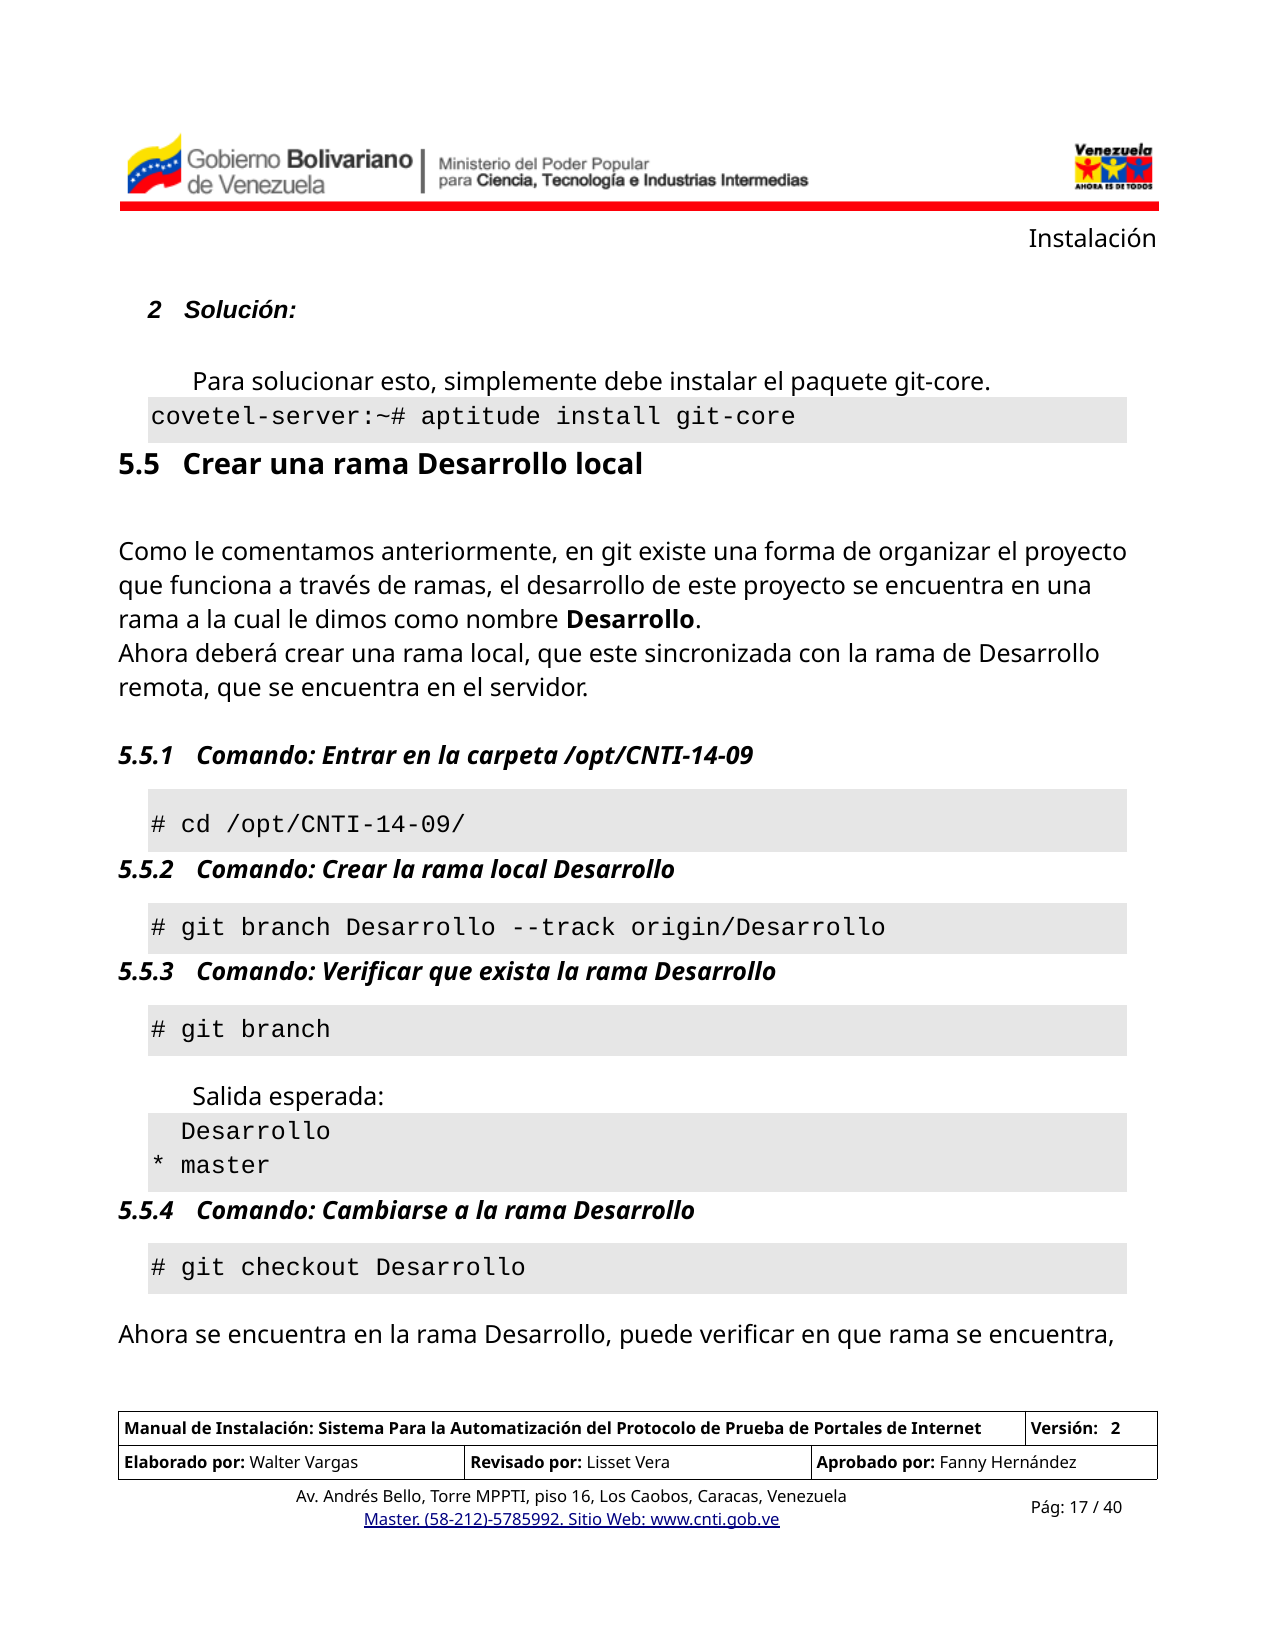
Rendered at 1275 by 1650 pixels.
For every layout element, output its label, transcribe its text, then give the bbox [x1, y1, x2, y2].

text Para solucionar esto, simplemente debe instalar el paquete git-core. [118, 336, 1157, 397]
text # cd /opt/CNTI-14-09/ [148, 789, 1127, 843]
text Ahora se encuentra en la rama Desarrollo, puede verificar en que rama se encuentra, [118, 1294, 1157, 1351]
text Como le comentamos anteriormente, en git existe una forma de organizar el proyecto que funciona a través de ramas, el desarrollo de este proyecto se encuentra en una rama a la cual le dimos como nombre Desarrollo. [118, 502, 1157, 636]
text # git branch Desarrollo --track origin/Desarrollo [148, 903, 1127, 946]
subtitle Comando: Crear la rama local Desarrollo [118, 852, 1157, 886]
text Ahora deberá crear una rama local, que este sincronizada con la rama de Desarrollo remota, que se encuentra en el servidor. [118, 636, 1157, 704]
text # git checkout Desarrollo [148, 1243, 1127, 1286]
subtitle Comando: Entrar en la carpeta /opt/CNTI-14-09 [118, 738, 1157, 772]
subtitle Solución: [148, 295, 1157, 324]
subtitle Crear una rama Desarrollo local [118, 443, 1157, 483]
subtitle Comando: Verificar que exista la rama Desarrollo [118, 954, 1157, 988]
text covetel-server:~# aptitude install git-core [148, 397, 1127, 434]
text # git branch [148, 1005, 1127, 1048]
text Salida esperada: [118, 1056, 1157, 1113]
text * master [148, 1147, 1127, 1184]
subtitle Comando: Cambiarse a la rama Desarrollo [118, 1192, 1157, 1226]
picture [120, 125, 1159, 211]
text Desarrollo [148, 1113, 1127, 1147]
